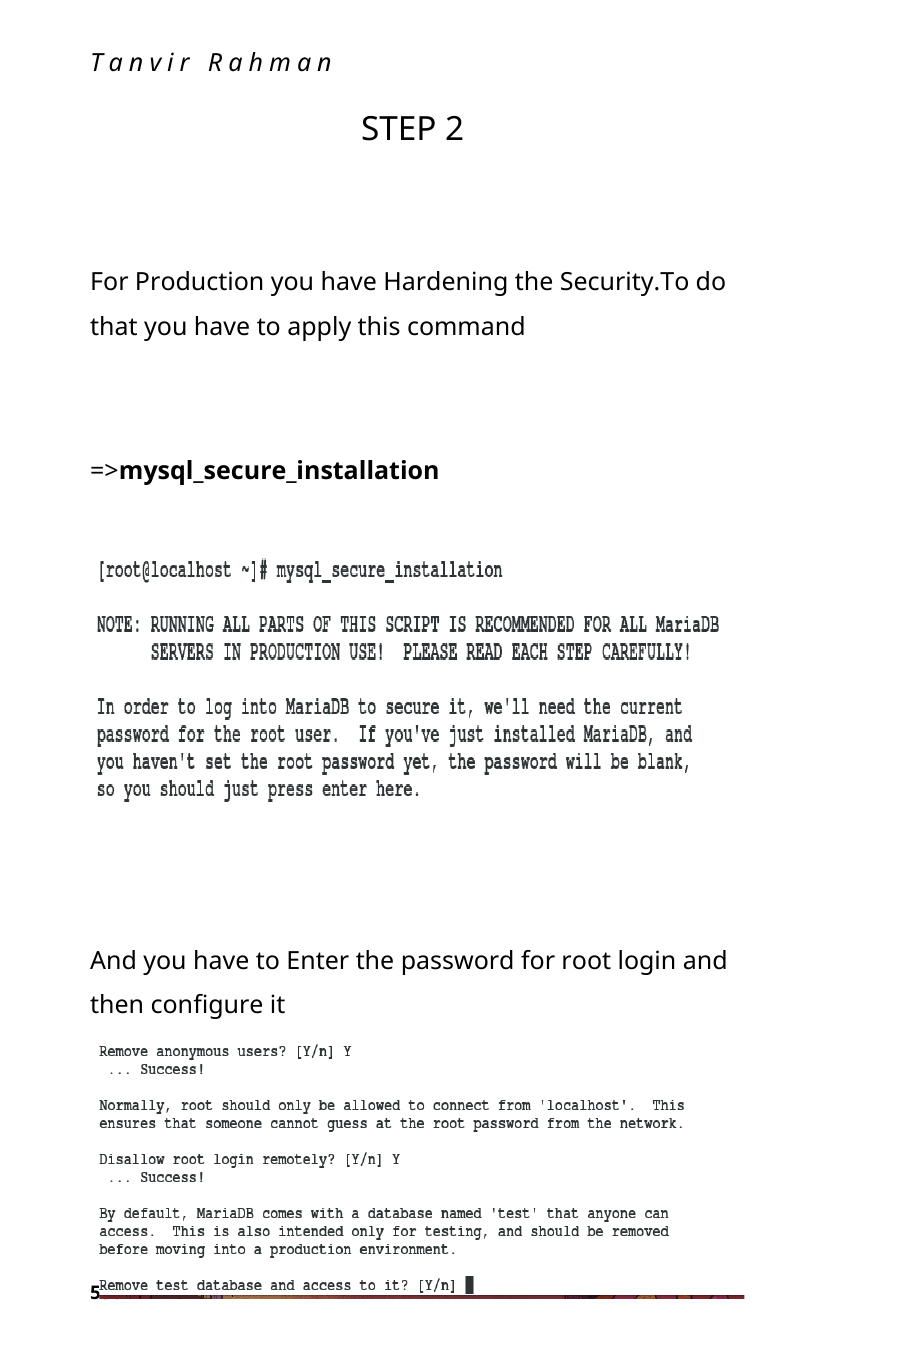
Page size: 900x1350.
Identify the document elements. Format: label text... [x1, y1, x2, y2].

text STEP 2 [90, 105, 735, 150]
picture [99, 1038, 745, 1299]
text =>mysql_secure_installation [90, 452, 735, 487]
picture [97, 556, 803, 823]
text And you have to Enter the password for root login and then configure it [90, 943, 735, 1021]
text For Production you have Hardening the Security.To do that you have to apply this command [90, 264, 735, 342]
